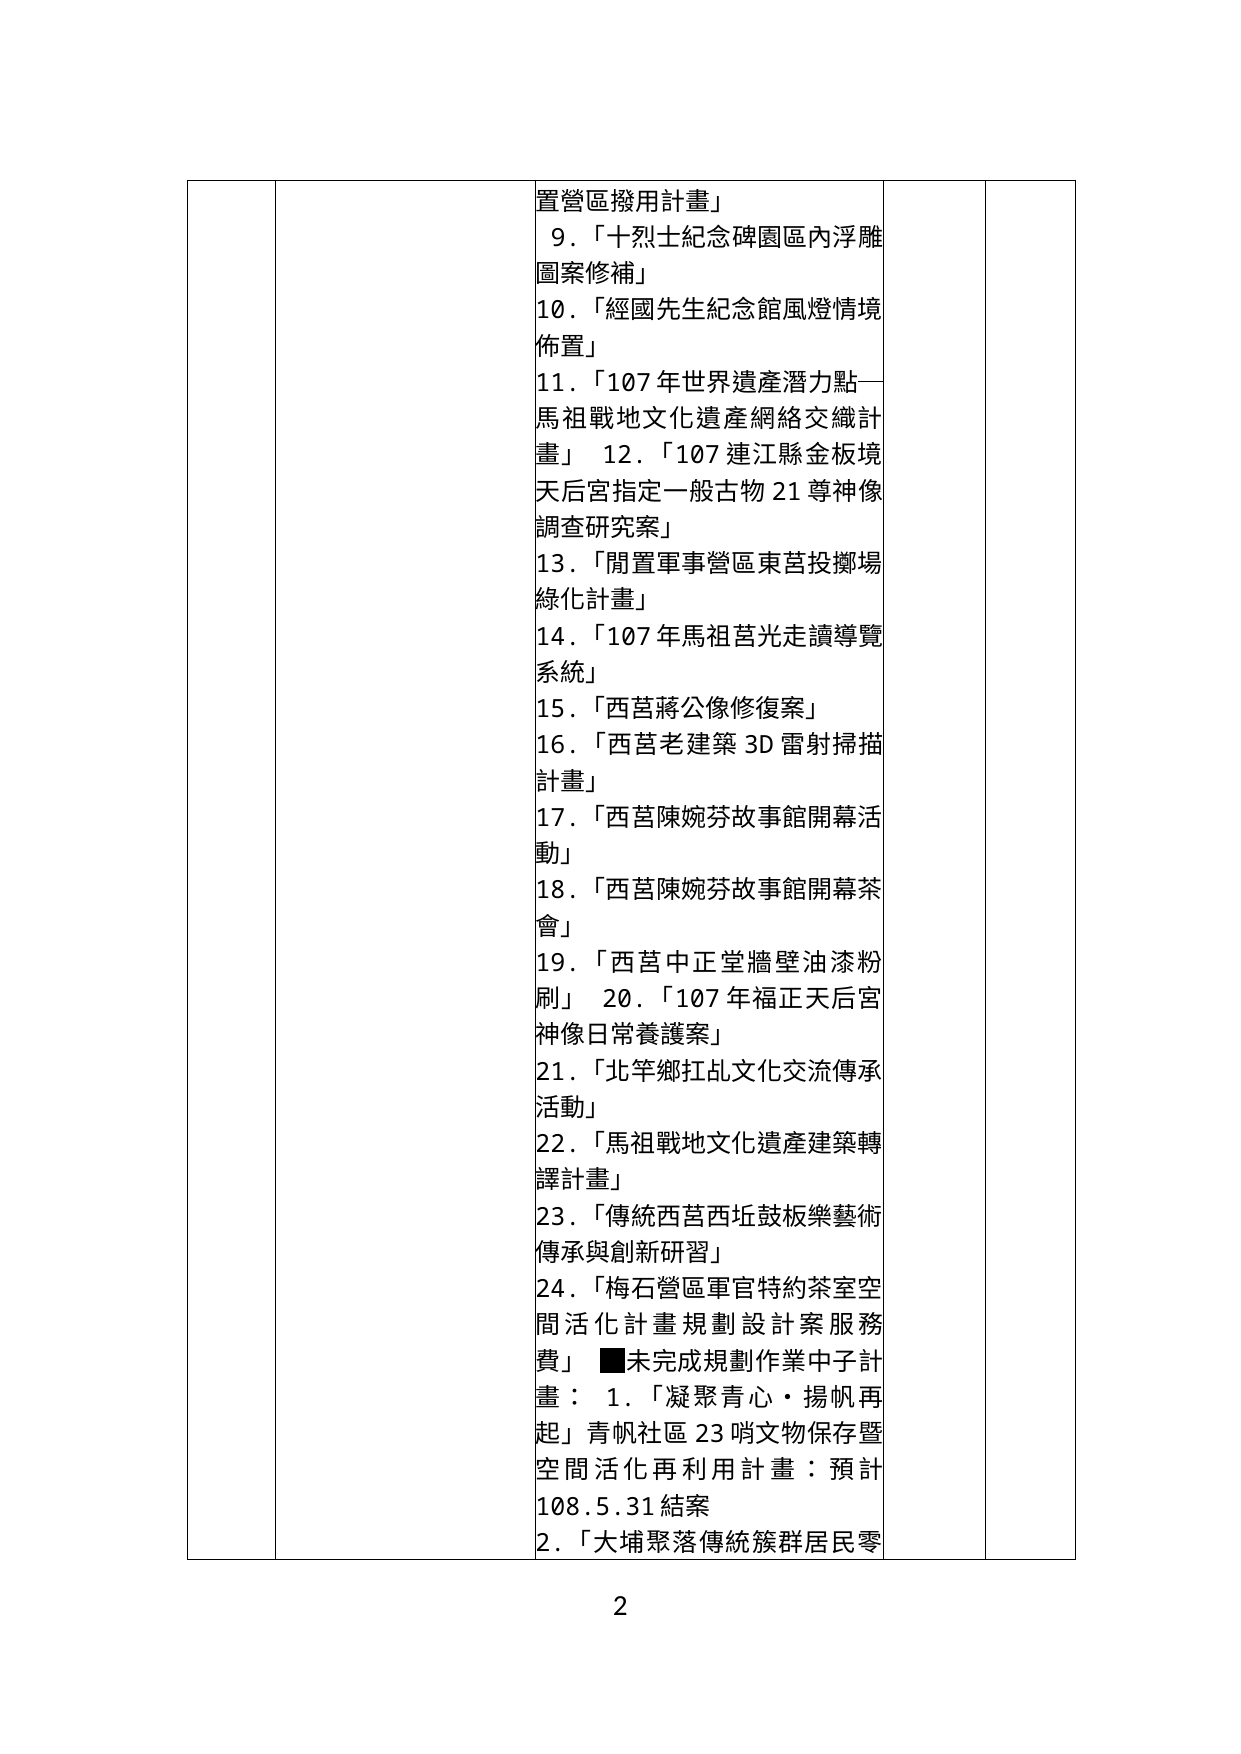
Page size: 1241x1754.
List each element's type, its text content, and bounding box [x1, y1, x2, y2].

table_cell [884, 181, 985, 1558]
table_cell [276, 181, 535, 1558]
table_cell 置營區撥用計畫」 9.「十烈士紀念碑園區內浮雕圖案修補」 10.「經國先生紀念館風燈情境佈置」 11.「107年世界遺產潛力點─馬祖戰地文化遺產網絡交織計畫」 12.「107連江縣金板境天后宮指定一般古物21尊神像調查研究案」 13.「閒置軍事營區東莒投擲場綠化計畫」 14.「107年馬祖莒光走讀導覽系統」 15.「西莒蔣公像修復案」 16.「西莒老建築3D雷射掃描計畫」 17.「西莒陳婉芬故事館開幕活動」 18.「西莒陳婉芬故事館開幕茶會」 19.「西莒中正堂牆壁油漆粉刷」 20.「107年福正天后宮神像日常養護案」 21.「北竿鄉扛乩文化交流傳承活動」 22.「馬祖戰地文化遺產建築轉譯計畫」 23.「傳統西莒西坵鼓板樂藝術傳承與創新研習」 24.「梅石營區軍官特約茶室空間活化計畫規劃設計案服務費」 █未完成規劃作業中子計畫： 1.「凝聚青心‧揚帆再起」青帆社區23哨文物保存暨空間活化再利用計畫：預計108.5.31結案 2.「大埔聚落傳統簇群居民零 [536, 181, 883, 1558]
table_cell [986, 181, 1075, 1558]
